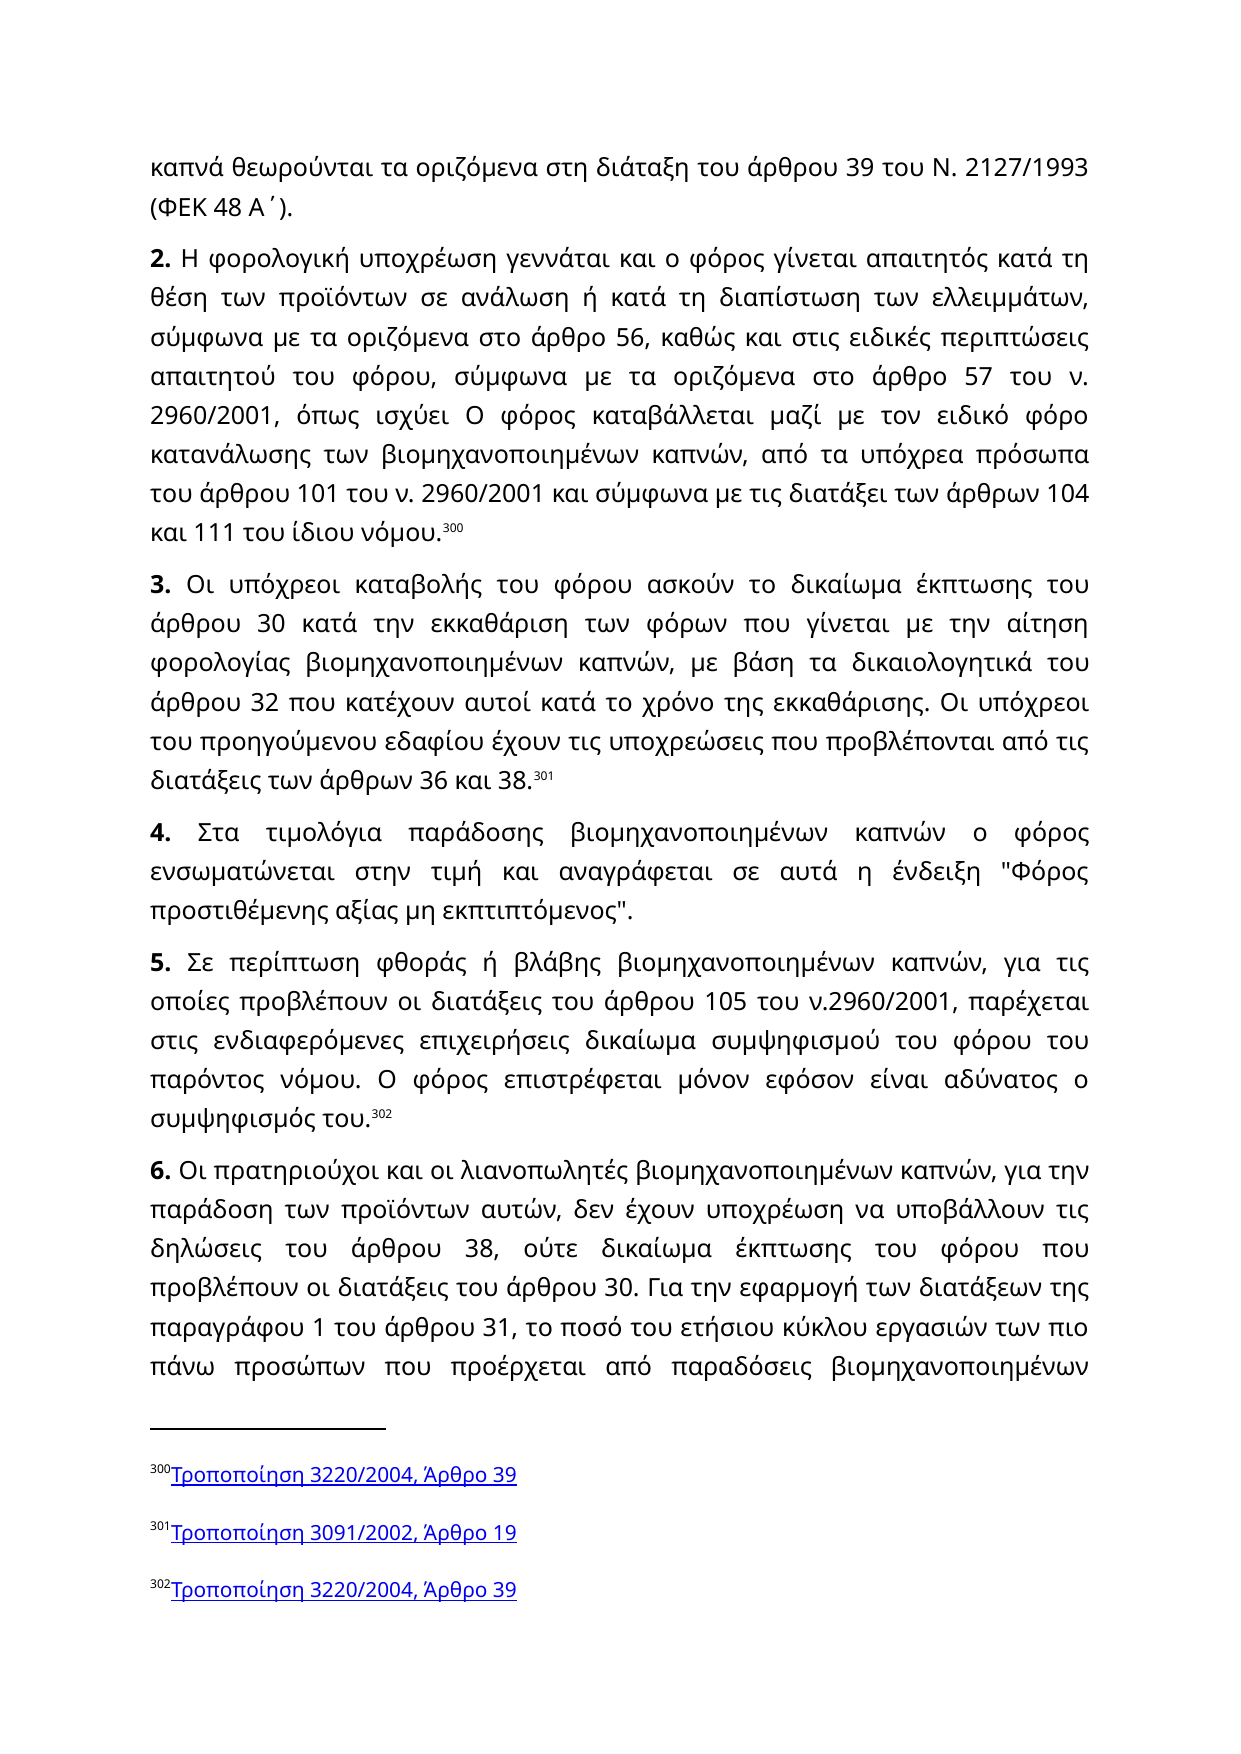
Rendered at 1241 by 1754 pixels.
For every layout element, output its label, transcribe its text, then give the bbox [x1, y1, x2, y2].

text 4. Στα τιμολόγια παράδοσης βιομηχανοποιημένων καπνών ο φόρος ενσωματώνεται στην τιμή και αναγράφεται σε αυτά η ένδειξη "Φόρος προστιθέμενης αξίας μη εκπτιπτόμενος". [150, 814, 1090, 927]
text 2. Η φορολογική υποχρέωση γεννάται και ο φόρος γίνεται απαιτητός κατά τη θέση των προϊόντων σε ανάλωση ή κατά τη διαπίστωση των ελλειμμάτων, σύμφωνα με τα οριζόμενα στο άρθρο 56, καθώς και στις ειδικές περιπτώσεις απαιτητού του φόρου, σύμφωνα με τα οριζόμενα στο άρθρο 57 του ν. 2960/2001, όπως ισχύει Ο φόρος καταβάλλεται μαζί με τον ειδικό φόρο κατανάλωσης των βιομηχανοποιημένων καπνών, από τα υπόχρεα πρόσωπα του άρθρου 101 του ν. 2960/2001 και σύμφωνα με τις διατάξει των άρθρων 104 και 111 του ίδιου νόμου. [150, 241, 1090, 549]
text 6. Οι πρατηριούχοι και οι λιανοπωλητές βιομηχανοποιημένων καπνών, για την παράδοση των προϊόντων αυτών, δεν έχουν υποχρέωση να υποβάλλουν τις δηλώσεις του άρθρου 38, ούτε δικαίωμα έκπτωσης του φόρου που προβλέπουν οι διατάξεις του άρθρου 30. Για την εφαρμογή των διατάξεων της παραγράφου 1 του άρθρου 31, το ποσό του ετήσιου κύκλου εργασιών των πιο πάνω προσώπων που προέρχεται από παραδόσεις βιομηχανοποιημένων [150, 1152, 1090, 1382]
text καπνά θεωρούνται τα οριζόμενα στη διάταξη του άρθρου 39 του Ν. 2127/1993 (ΦΕΚ 48 Α΄). [150, 150, 1090, 223]
text Τροποποίηση 3091/2002, Άρθρο 19 [150, 1518, 1090, 1546]
text Τροποποίηση 3220/2004, Άρθρο 39 [150, 1576, 1090, 1604]
text 5. Σε περίπτωση φθοράς ή βλάβης βιομηχανοποιημένων καπνών, για τις οποίες προβλέπουν οι διατάξεις του άρθρου 105 του ν.2960/2001, παρέχεται στις ενδιαφερόμενες επιχειρήσεις δικαίωμα συμψηφισμού του φόρου του παρόντος νόμου. Ο φόρος επιστρέφεται μόνον εφόσον είναι αδύνατος ο συμψηφισμός του. [150, 944, 1090, 1135]
text 3. Οι υπόχρεοι καταβολής του φόρου ασκούν το δικαίωμα έκπτωσης του άρθρου 30 κατά την εκκαθάριση των φόρων που γίνεται με την αίτηση φορολογίας βιομηχανοποιημένων καπνών, με βάση τα δικαιολογητικά του άρθρου 32 που κατέχουν αυτοί κατά το χρόνο της εκκαθάρισης. Οι υπόχρεοι του προηγούμενου εδαφίου έχουν τις υποχρεώσεις που προβλέπονται από τις διατάξεις των άρθρων 36 και 38. [150, 567, 1090, 797]
text Τροποποίηση 3220/2004, Άρθρο 39 [150, 1460, 1090, 1489]
